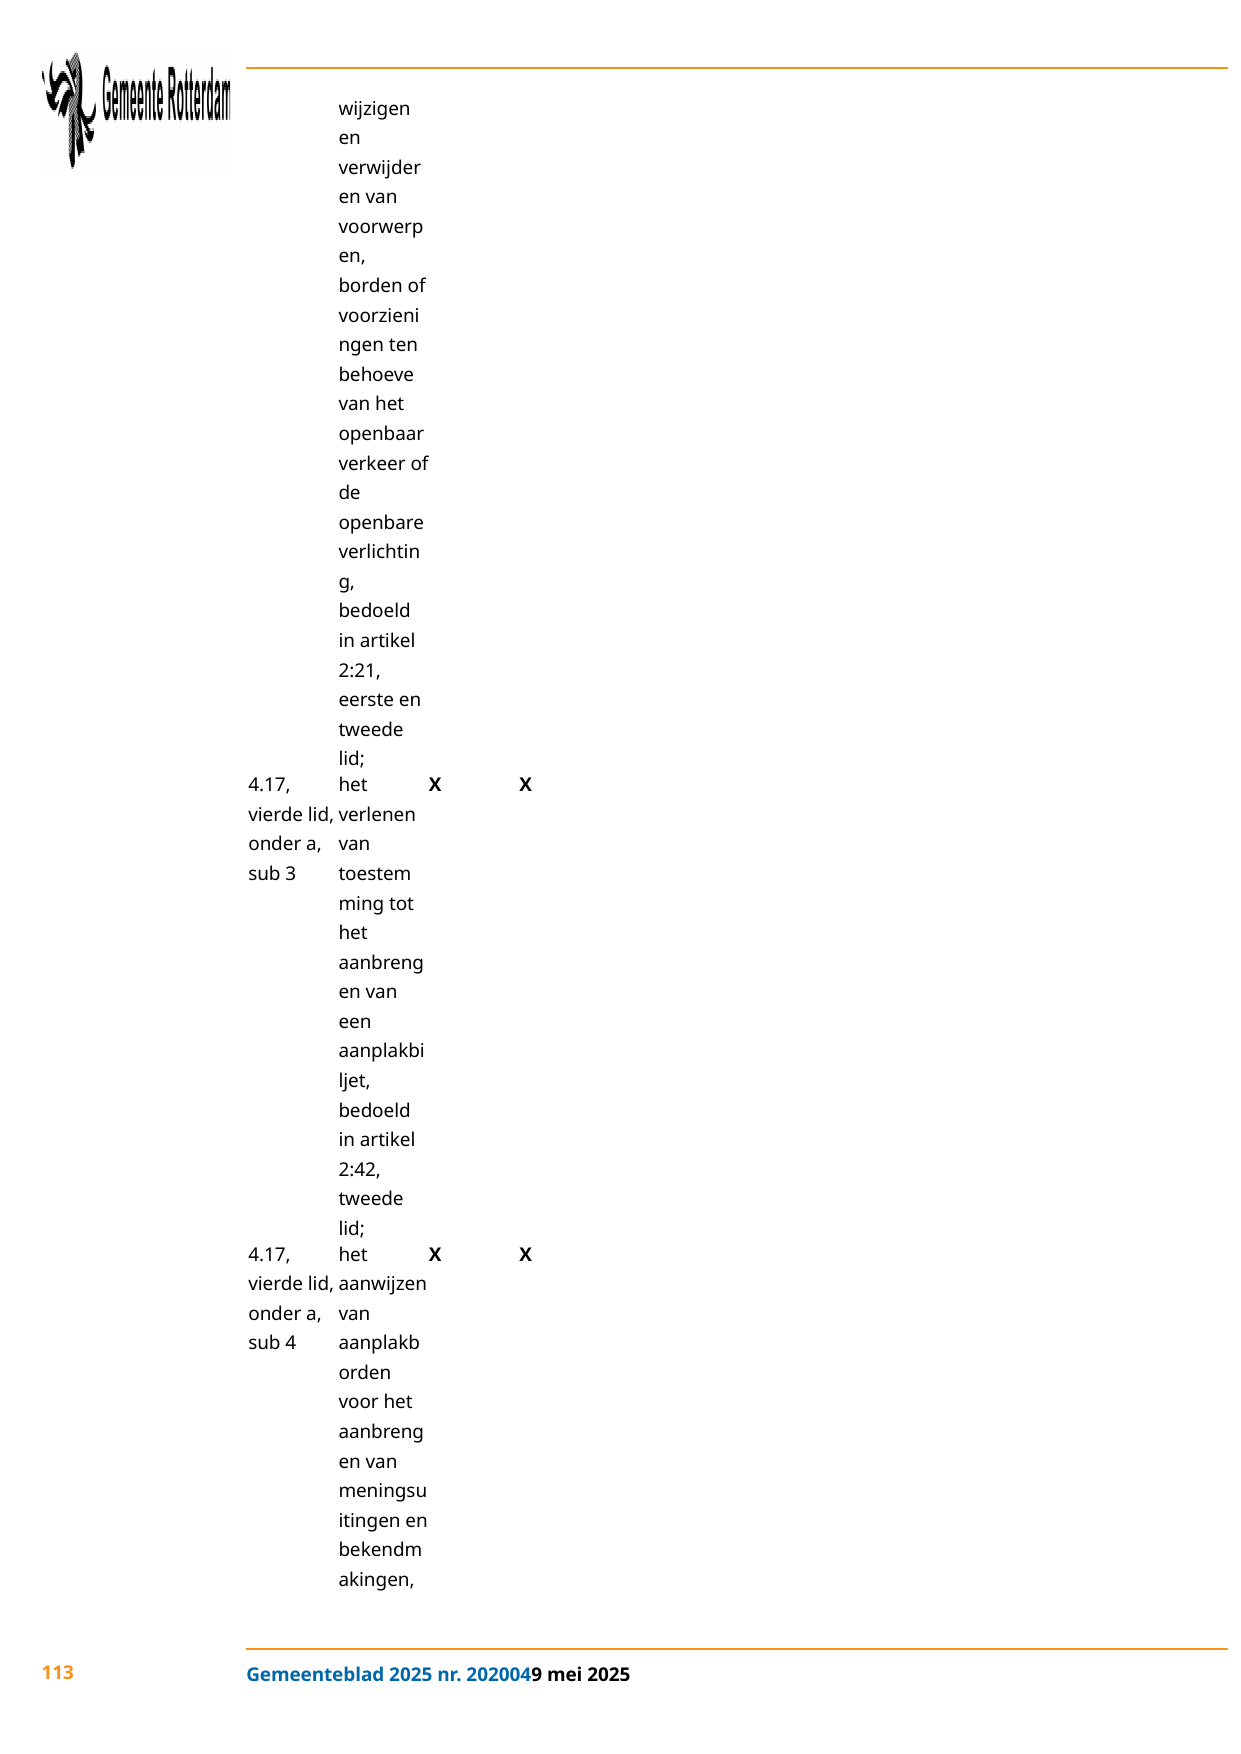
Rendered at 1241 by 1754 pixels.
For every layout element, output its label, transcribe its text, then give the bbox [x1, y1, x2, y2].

table_cell [971, 771, 1061, 1241]
table_cell [609, 771, 700, 1241]
table_cell [700, 771, 881, 1241]
table_cell 4.17, vierde lid, onder a, sub 3 [248, 771, 338, 1241]
table_cell [609, 95, 700, 771]
table_cell X [429, 1241, 519, 1592]
table_cell [1061, 95, 1152, 771]
table_cell het aanwijzen van aanplakborden voor het aanbrengen van meningsuitingen en bekendmakingen, [338, 1241, 429, 1592]
table_cell [881, 771, 971, 1241]
table_cell [429, 95, 519, 771]
table_cell [971, 95, 1061, 771]
table_cell [609, 1241, 700, 1592]
table_cell het verlenen van toestemming tot het aanbrengen van een aanplakbiljet, bedoeld in artikel 2:42, tweede lid; [338, 771, 429, 1241]
table_cell X [429, 771, 519, 1241]
table_cell wijzigen en verwijderen van voorwerpen, borden of voorzieningen ten behoeve van het openbaar verkeer of de openbare verlichting, bedoeld in artikel 2:21, eerste en tweede lid; [338, 95, 429, 771]
table_cell [519, 95, 609, 771]
table_cell X [519, 771, 609, 1241]
table_cell [1061, 1241, 1152, 1592]
table_cell [881, 95, 971, 771]
table_cell [700, 95, 881, 771]
picture [41, 47, 231, 172]
table_cell X [519, 1241, 609, 1592]
table_cell 4.17, vierde lid, onder a, sub 4 [248, 1241, 338, 1592]
table_cell [971, 1241, 1061, 1592]
table_cell [248, 95, 338, 771]
table_cell [700, 1241, 881, 1592]
table_cell [1061, 771, 1152, 1241]
table_cell [881, 1241, 971, 1592]
